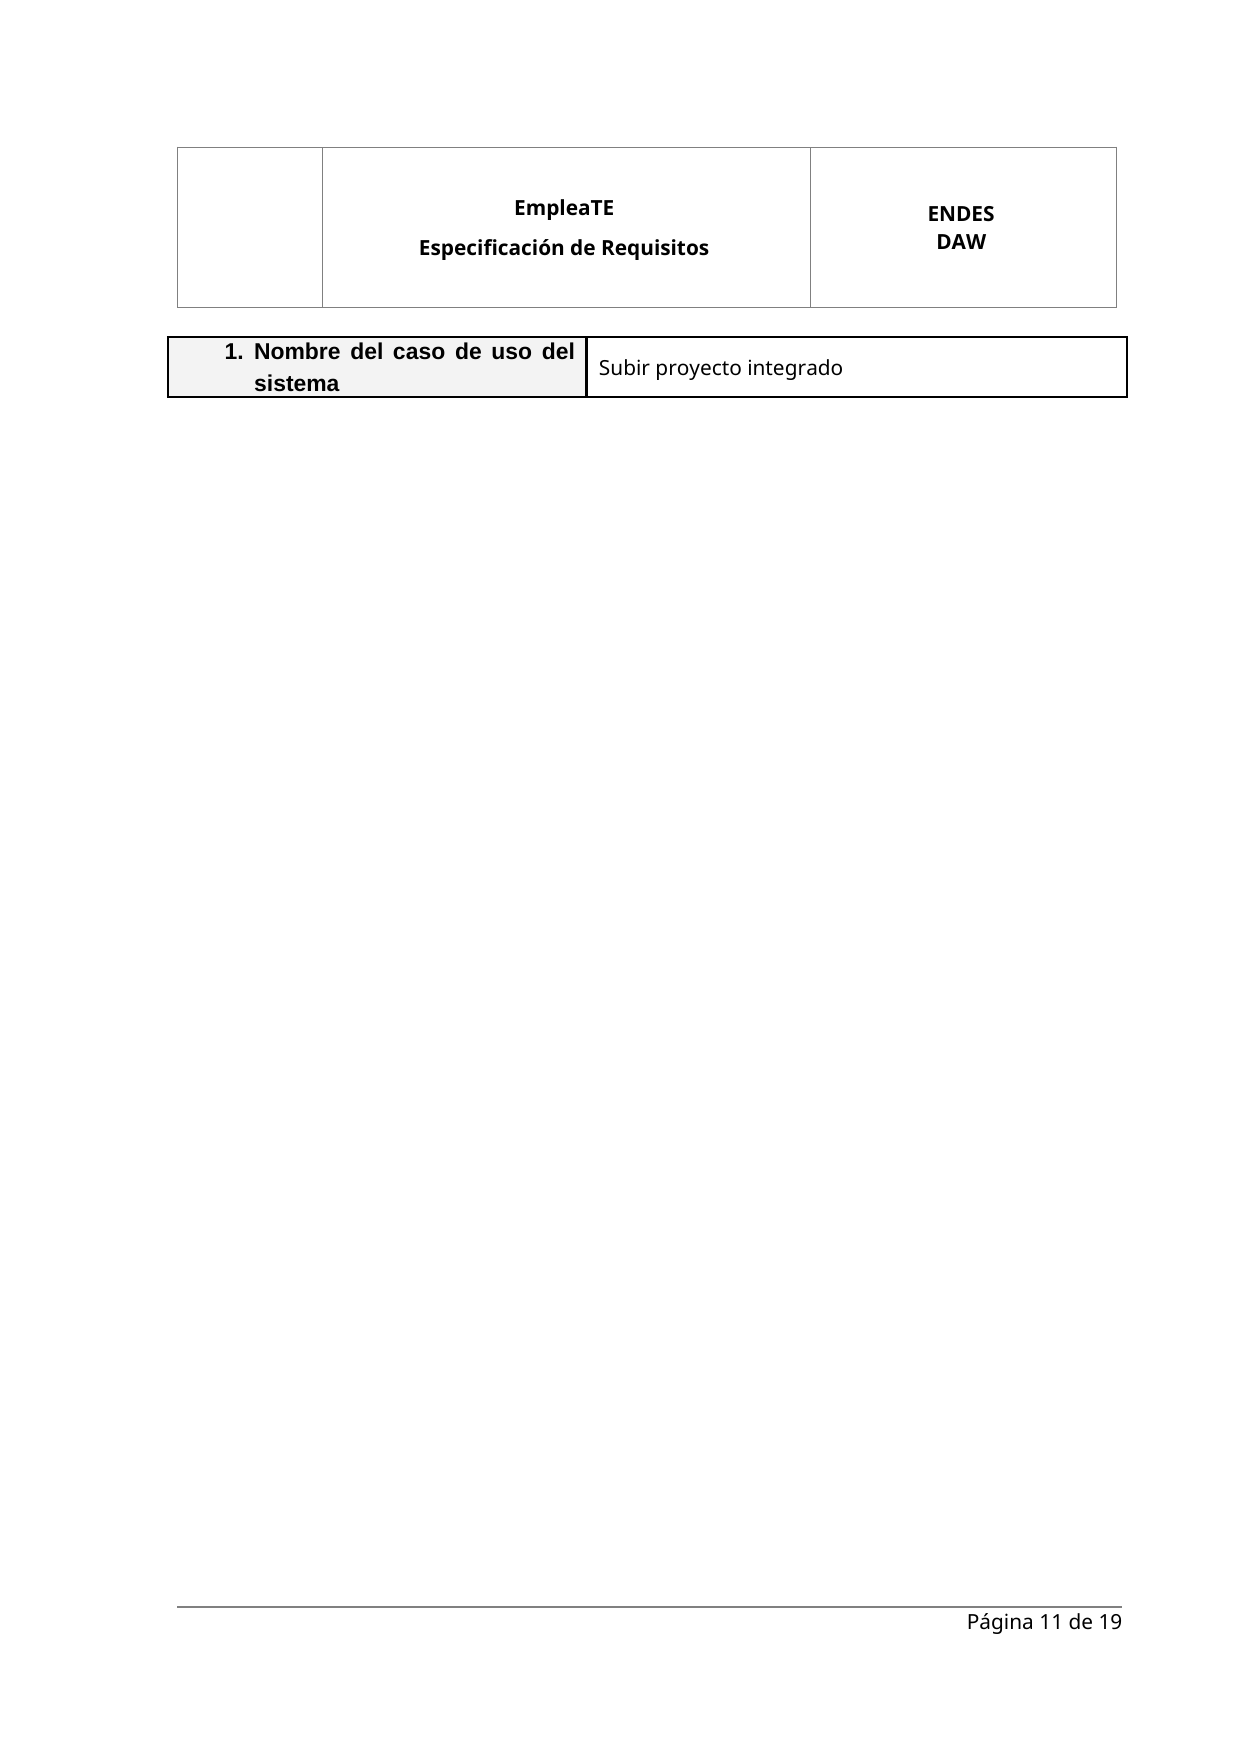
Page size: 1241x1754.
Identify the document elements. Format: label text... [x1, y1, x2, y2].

table_header Nombre del caso de uso del sistema [169, 338, 585, 396]
table_header Subir proyecto integrado [588, 338, 1126, 396]
